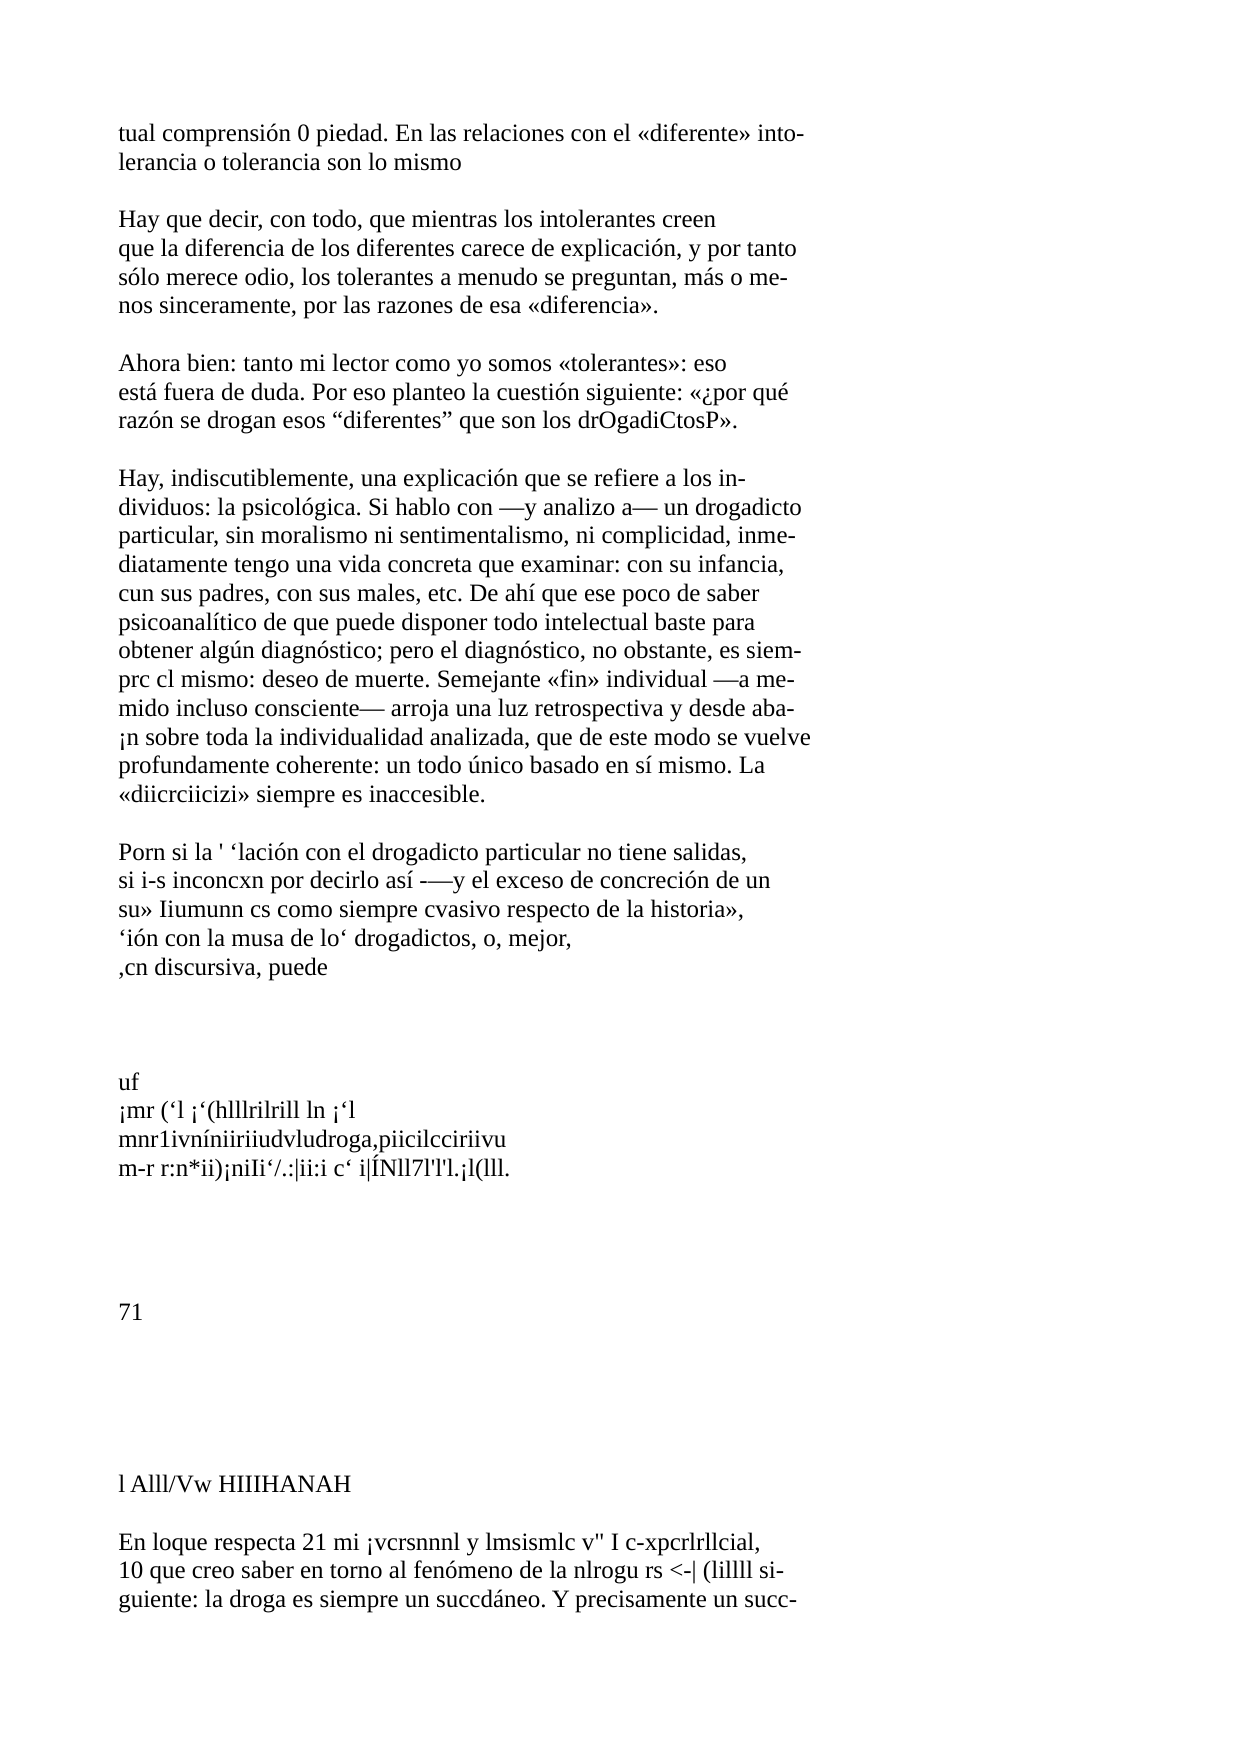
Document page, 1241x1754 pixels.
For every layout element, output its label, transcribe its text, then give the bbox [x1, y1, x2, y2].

text cun sus padres, con sus males, etc. De ahí que ese poco de saber [118, 578, 1122, 607]
text guiente: la droga es siempre un succdáneo. Y precisamente un succ- [118, 1584, 1122, 1613]
text «diicrciicizi» siempre es inaccesible. [118, 779, 1122, 808]
text su» Iiumunn cs como siempre cvasivo respecto de la historia», [118, 894, 1122, 923]
text psicoanalítico de que puede disponer todo intelectual baste para [118, 607, 1122, 636]
text particular, sin moralismo ni sentimentalismo, ni complicidad, inme- [118, 521, 1122, 549]
text nos sinceramente, por las razones de esa «diferencia». [118, 291, 1122, 319]
text mnr1ivníniiriiudvludroga,piicilcciriivu [118, 1124, 1122, 1153]
text que la diferencia de los diferentes carece de explicación, y por tanto [118, 233, 1122, 262]
text mido incluso consciente— arroja una luz retrospectiva y desde aba- [118, 693, 1122, 722]
text En loque respecta 21 mi ¡vcrsnnnl y lmsismlc v" I c-xpcrlrllcial, [118, 1527, 1122, 1556]
text Porn si la ' ‘lación con el drogadicto particular no tiene salidas, [118, 837, 1122, 866]
text tual comprensión 0 piedad. En las relaciones con el «diferente» into- [118, 118, 1122, 147]
text ¡mr (‘l ¡‘(hlllrilrill ln ¡‘l [118, 1096, 1122, 1124]
text dividuos: la psicológica. Si hablo con —y analizo a— un drogadicto [118, 492, 1122, 521]
text l Alll/Vw HIIIHANAH [118, 1469, 1122, 1498]
text ¡n sobre toda la individualidad analizada, que de este modo se vuelve [118, 722, 1122, 751]
text si i-s inconcxn por decirlo así -—y el exceso de concreción de un [118, 866, 1122, 894]
text Ahora bien: tanto mi lector como yo somos «tolerantes»: eso [118, 348, 1122, 377]
text obtener algún diagnóstico; pero el diagnóstico, no obstante, es siem- [118, 636, 1122, 664]
text ‘ión con la musa de lo‘ drogadictos, o, mejor, [118, 923, 1122, 952]
text m-r r:n*ii)¡niIi‘/.:|ii:i c‘ i|ÍNll7l'l'l.¡l(lll. [118, 1153, 1122, 1182]
text está fuera de duda. Por eso planteo la cuestión siguiente: «¿por qué [118, 377, 1122, 406]
text 10 que creo saber en torno al fenómeno de la nlrogu rs <-| (lillll si- [118, 1556, 1122, 1584]
text Hay que decir, con todo, que mientras los intolerantes creen [118, 204, 1122, 233]
text sólo merece odio, los tolerantes a menudo se preguntan, más o me- [118, 262, 1122, 291]
text razón se drogan esos “diferentes” que son los drOgadiCtosP». [118, 406, 1122, 434]
text lerancia o tolerancia son lo mismo [118, 147, 1122, 176]
text Hay, indiscutiblemente, una explicación que se refiere a los in- [118, 463, 1122, 492]
text ,cn discursiva, puede [118, 952, 1122, 981]
text profundamente coherente: un todo único basado en sí mismo. La [118, 751, 1122, 779]
text 71 [118, 1297, 1122, 1326]
text prc cl mismo: deseo de muerte. Semejante «fin» individual —a me- [118, 664, 1122, 693]
text uf [118, 1067, 1122, 1096]
text diatamente tengo una vida concreta que examinar: con su infancia, [118, 549, 1122, 578]
